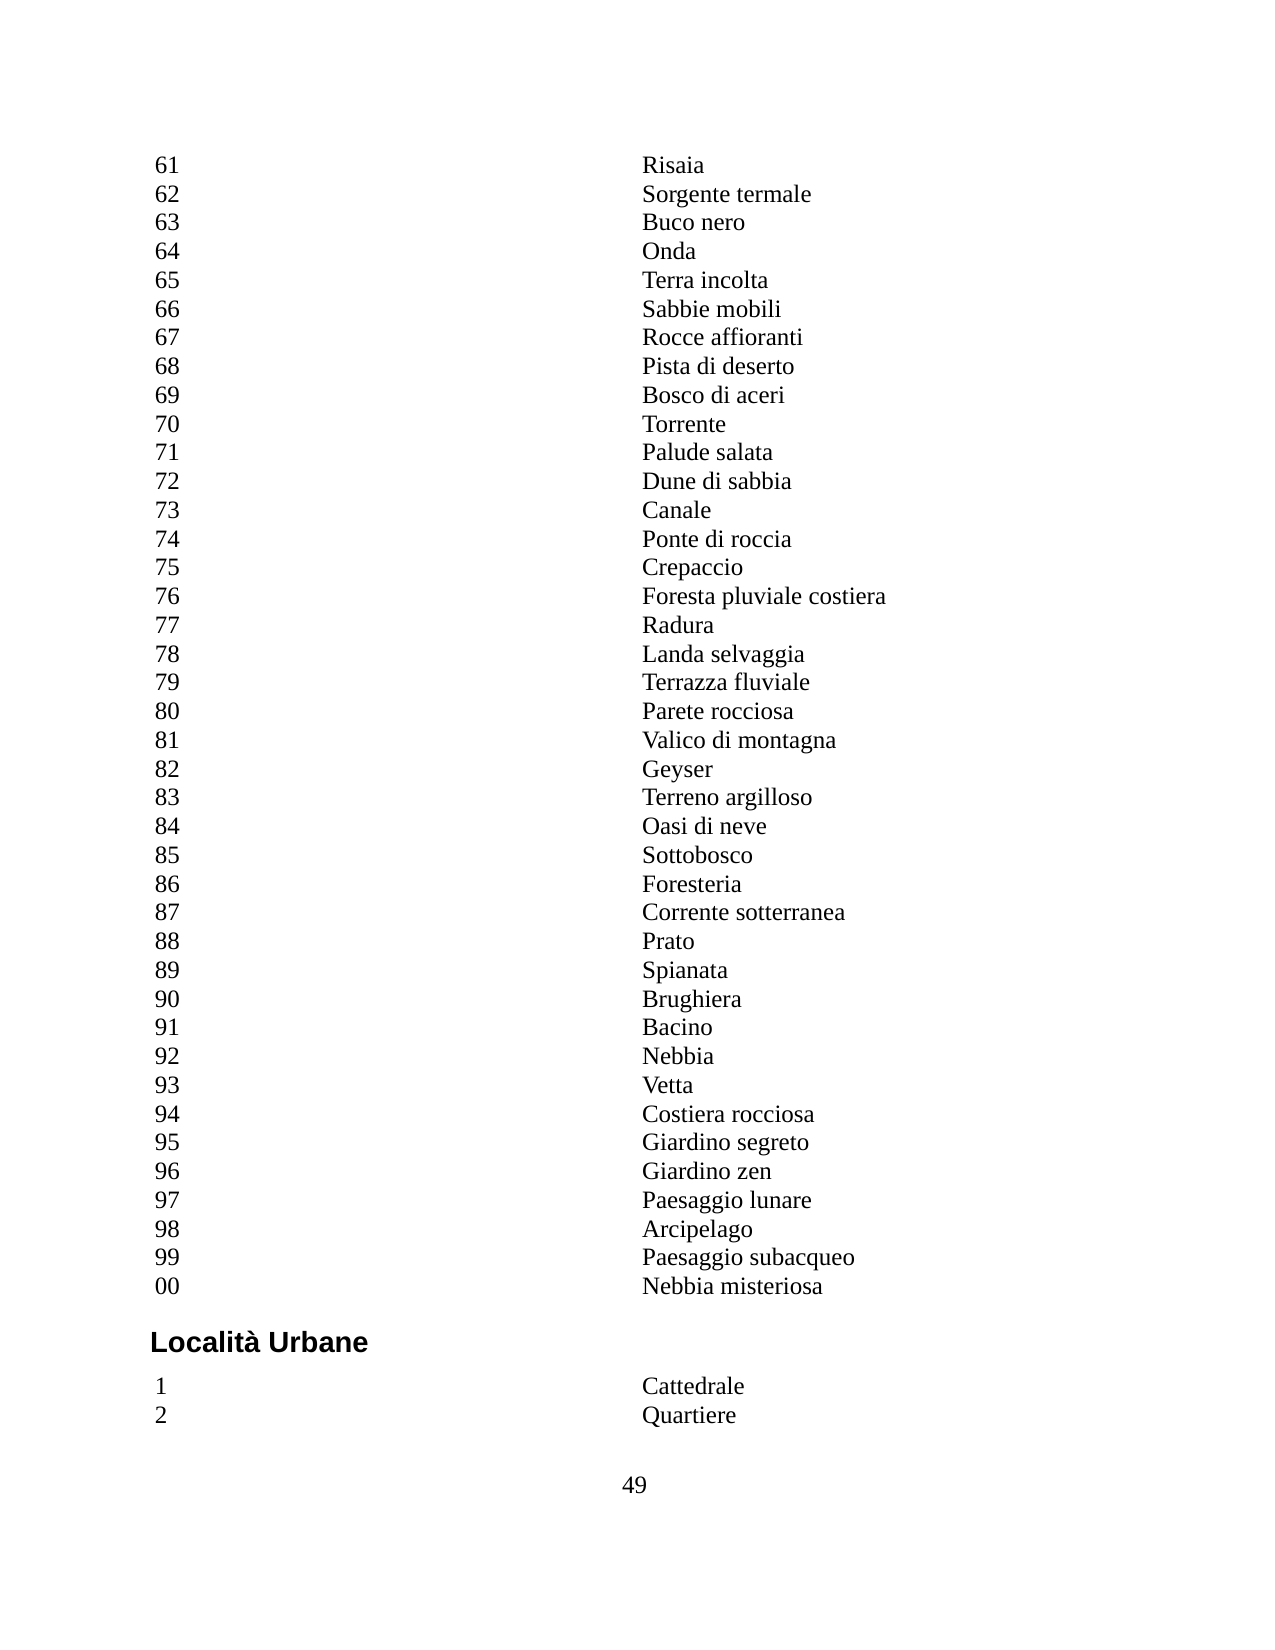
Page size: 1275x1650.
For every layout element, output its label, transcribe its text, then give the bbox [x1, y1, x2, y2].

table_cell Pista di deserto [638, 351, 1125, 380]
table_cell 99 [150, 1243, 637, 1271]
table_cell 68 [150, 351, 637, 380]
table_cell 80 [150, 696, 637, 725]
table_cell 98 [150, 1214, 637, 1242]
table_cell Bacino [638, 1013, 1125, 1041]
table_cell 00 [150, 1271, 637, 1300]
table_cell 72 [150, 466, 637, 495]
table_cell 69 [150, 380, 637, 409]
table_cell Rocce affioranti [638, 323, 1125, 351]
table_cell Parete rocciosa [638, 696, 1125, 725]
table_cell 91 [150, 1013, 637, 1041]
table_cell 66 [150, 294, 637, 322]
table_cell Onda [638, 236, 1125, 265]
table_cell Nebbia [638, 1041, 1125, 1070]
table_cell Arcipelago [638, 1214, 1125, 1242]
table_cell Foresta pluviale costiera [638, 581, 1125, 610]
table_cell Vetta [638, 1070, 1125, 1099]
table_cell 94 [150, 1099, 637, 1127]
table_cell Risaia [638, 150, 1125, 179]
table_cell 64 [150, 236, 637, 265]
table_cell 86 [150, 869, 637, 897]
table_cell Spianata [638, 955, 1125, 984]
table_cell Canale [638, 495, 1125, 524]
table_cell Landa selvaggia [638, 639, 1125, 667]
table_cell Paesaggio lunare [638, 1185, 1125, 1214]
table_cell 90 [150, 984, 637, 1012]
table_cell 95 [150, 1128, 637, 1156]
table_cell 70 [150, 409, 637, 437]
table_cell 81 [150, 725, 637, 754]
table_cell 63 [150, 208, 637, 236]
table_cell 85 [150, 840, 637, 869]
table_cell 62 [150, 179, 637, 207]
table_cell 79 [150, 668, 637, 696]
table_cell 65 [150, 265, 637, 294]
table_cell 97 [150, 1185, 637, 1214]
table_cell Radura [638, 610, 1125, 639]
table_cell Torrente [638, 409, 1125, 437]
table_cell 96 [150, 1156, 637, 1185]
table_cell Corrente sotterranea [638, 898, 1125, 926]
table_cell 87 [150, 898, 637, 926]
table_cell Quartiere [638, 1400, 1125, 1428]
table_cell Nebbia misteriosa [638, 1271, 1125, 1300]
table_cell Geyser [638, 754, 1125, 782]
table_cell Terra incolta [638, 265, 1125, 294]
table_cell 82 [150, 754, 637, 782]
table_cell Dune di sabbia [638, 466, 1125, 495]
table_cell 71 [150, 438, 637, 466]
subtitle Località Urbane [150, 1325, 1125, 1358]
table_cell Buco nero [638, 208, 1125, 236]
table_cell Valico di montagna [638, 725, 1125, 754]
table_cell Prato [638, 926, 1125, 955]
table_cell 61 [150, 150, 637, 179]
table_cell Sabbie mobili [638, 294, 1125, 322]
table_cell 67 [150, 323, 637, 351]
table_cell Giardino zen [638, 1156, 1125, 1185]
table_cell Terrazza fluviale [638, 668, 1125, 696]
table_cell Ponte di roccia [638, 524, 1125, 552]
table_cell Crepaccio [638, 553, 1125, 581]
table_cell Costiera rocciosa [638, 1099, 1125, 1127]
table_cell 93 [150, 1070, 637, 1099]
table_cell Brughiera [638, 984, 1125, 1012]
table_cell 89 [150, 955, 637, 984]
table_cell Palude salata [638, 438, 1125, 466]
table_cell Sorgente termale [638, 179, 1125, 207]
table_cell Terreno argilloso [638, 783, 1125, 811]
table_cell 74 [150, 524, 637, 552]
table_cell 73 [150, 495, 637, 524]
table_cell Foresteria [638, 869, 1125, 897]
table_cell Bosco di aceri [638, 380, 1125, 409]
table_cell 76 [150, 581, 637, 610]
table_cell 77 [150, 610, 637, 639]
table_cell 84 [150, 811, 637, 840]
table_cell Sottobosco [638, 840, 1125, 869]
table_cell Oasi di neve [638, 811, 1125, 840]
table_cell 88 [150, 926, 637, 955]
table_cell 78 [150, 639, 637, 667]
table_cell Paesaggio subacqueo [638, 1243, 1125, 1271]
table_cell Giardino segreto [638, 1128, 1125, 1156]
table_header Cattedrale [638, 1371, 1125, 1400]
table_cell 75 [150, 553, 637, 581]
table_header 1 [150, 1371, 637, 1400]
table_cell 92 [150, 1041, 637, 1070]
table_cell 2 [150, 1400, 637, 1428]
table_cell 83 [150, 783, 637, 811]
